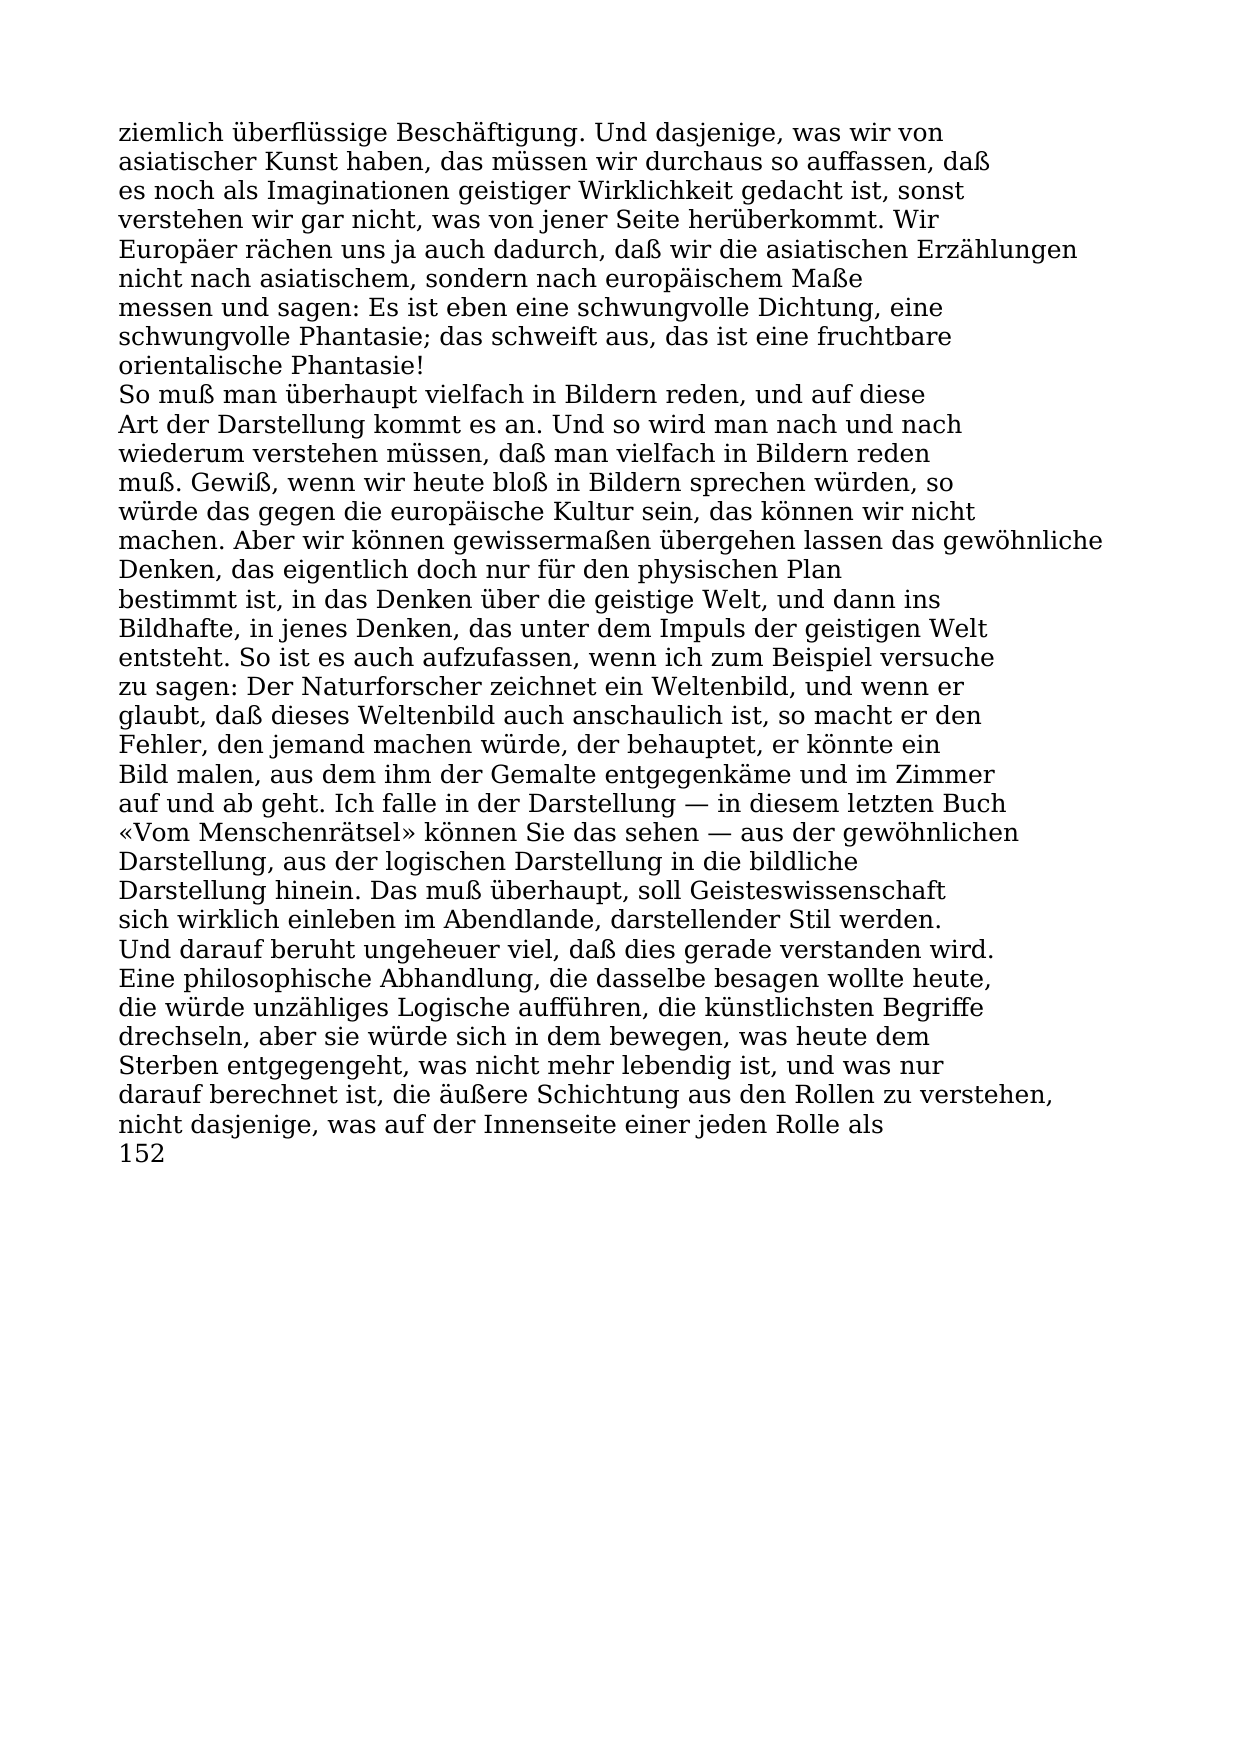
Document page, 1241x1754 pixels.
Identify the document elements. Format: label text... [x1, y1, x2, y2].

text machen. Aber wir können gewissermaßen übergehen lassen das gewöhnliche Denken, das eigentlich doch nur für den physischen Plan [118, 526, 1122, 585]
text orientalische Phantasie! [118, 351, 1122, 381]
text bestimmt ist, in das Denken über die geistige Welt, und dann ins [118, 585, 1122, 614]
text Darstellung hinein. Das muß überhaupt, soll Geisteswissenschaft [118, 876, 1122, 906]
text asiatischer Kunst haben, das müssen wir durchaus so auffassen, daß [118, 147, 1122, 176]
text schwungvolle Phantasie; das schweift aus, das ist eine fruchtbare [118, 322, 1122, 351]
text Art der Darstellung kommt es an. Und so wird man nach und nach [118, 410, 1122, 439]
text auf und ab geht. Ich falle in der Darstellung — in diesem letzten Buch [118, 789, 1122, 818]
text zu sagen: Der Naturforscher zeichnet ein Weltenbild, und wenn er [118, 672, 1122, 701]
text Bild malen, aus dem ihm der Gemalte entgegenkäme und im Zimmer [118, 760, 1122, 789]
text Europäer rächen uns ja auch dadurch, daß wir die asiatischen Erzählungen nicht nach asiatischem, sondern nach europäischem Maße [118, 235, 1122, 293]
text messen und sagen: Es ist eben eine schwungvolle Dichtung, eine [118, 293, 1122, 322]
text es noch als Imaginationen geistiger Wirklichkeit gedacht ist, sonst [118, 176, 1122, 206]
text glaubt, daß dieses Weltenbild auch anschaulich ist, so macht er den [118, 701, 1122, 731]
text entsteht. So ist es auch aufzufassen, wenn ich zum Beispiel versuche [118, 643, 1122, 672]
text Fehler, den jemand machen würde, der behauptet, er könnte ein [118, 731, 1122, 760]
text die würde unzähliges Logische aufführen, die künstlichsten Begriffe [118, 993, 1122, 1022]
text würde das gegen die europäische Kultur sein, das können wir nicht [118, 497, 1122, 526]
text Bildhafte, in jenes Denken, das unter dem Impuls der geistigen Welt [118, 614, 1122, 643]
text So muß man überhaupt vielfach in Bildern reden, und auf diese [118, 381, 1122, 410]
text «Vom Menschenrätsel» können Sie das sehen — aus der gewöhnlichen Darstellung, aus der logischen Darstellung in die bildliche [118, 818, 1122, 876]
text Eine philosophische Abhandlung, die dasselbe besagen wollte heute, [118, 964, 1122, 993]
text muß. Gewiß, wenn wir heute bloß in Bildern sprechen würden, so [118, 468, 1122, 497]
text sich wirklich einleben im Abendlande, darstellender Stil werden. [118, 906, 1122, 935]
text Und darauf beruht ungeheuer viel, daß dies gerade verstanden wird. [118, 935, 1122, 964]
text ziemlich überflüssige Beschäftigung. Und dasjenige, was wir von [118, 118, 1122, 147]
text verstehen wir gar nicht, was von jener Seite herüberkommt. Wir [118, 206, 1122, 235]
text drechseln, aber sie würde sich in dem bewegen, was heute dem [118, 1022, 1122, 1051]
text Sterben entgegengeht, was nicht mehr lebendig ist, und was nur [118, 1051, 1122, 1081]
text 152 [118, 1139, 1122, 1168]
text darauf berechnet ist, die äußere Schichtung aus den Rollen zu verstehen, nicht dasjenige, was auf der Innenseite einer jeden Rolle als [118, 1081, 1122, 1139]
text wiederum verstehen müssen, daß man vielfach in Bildern reden [118, 439, 1122, 468]
